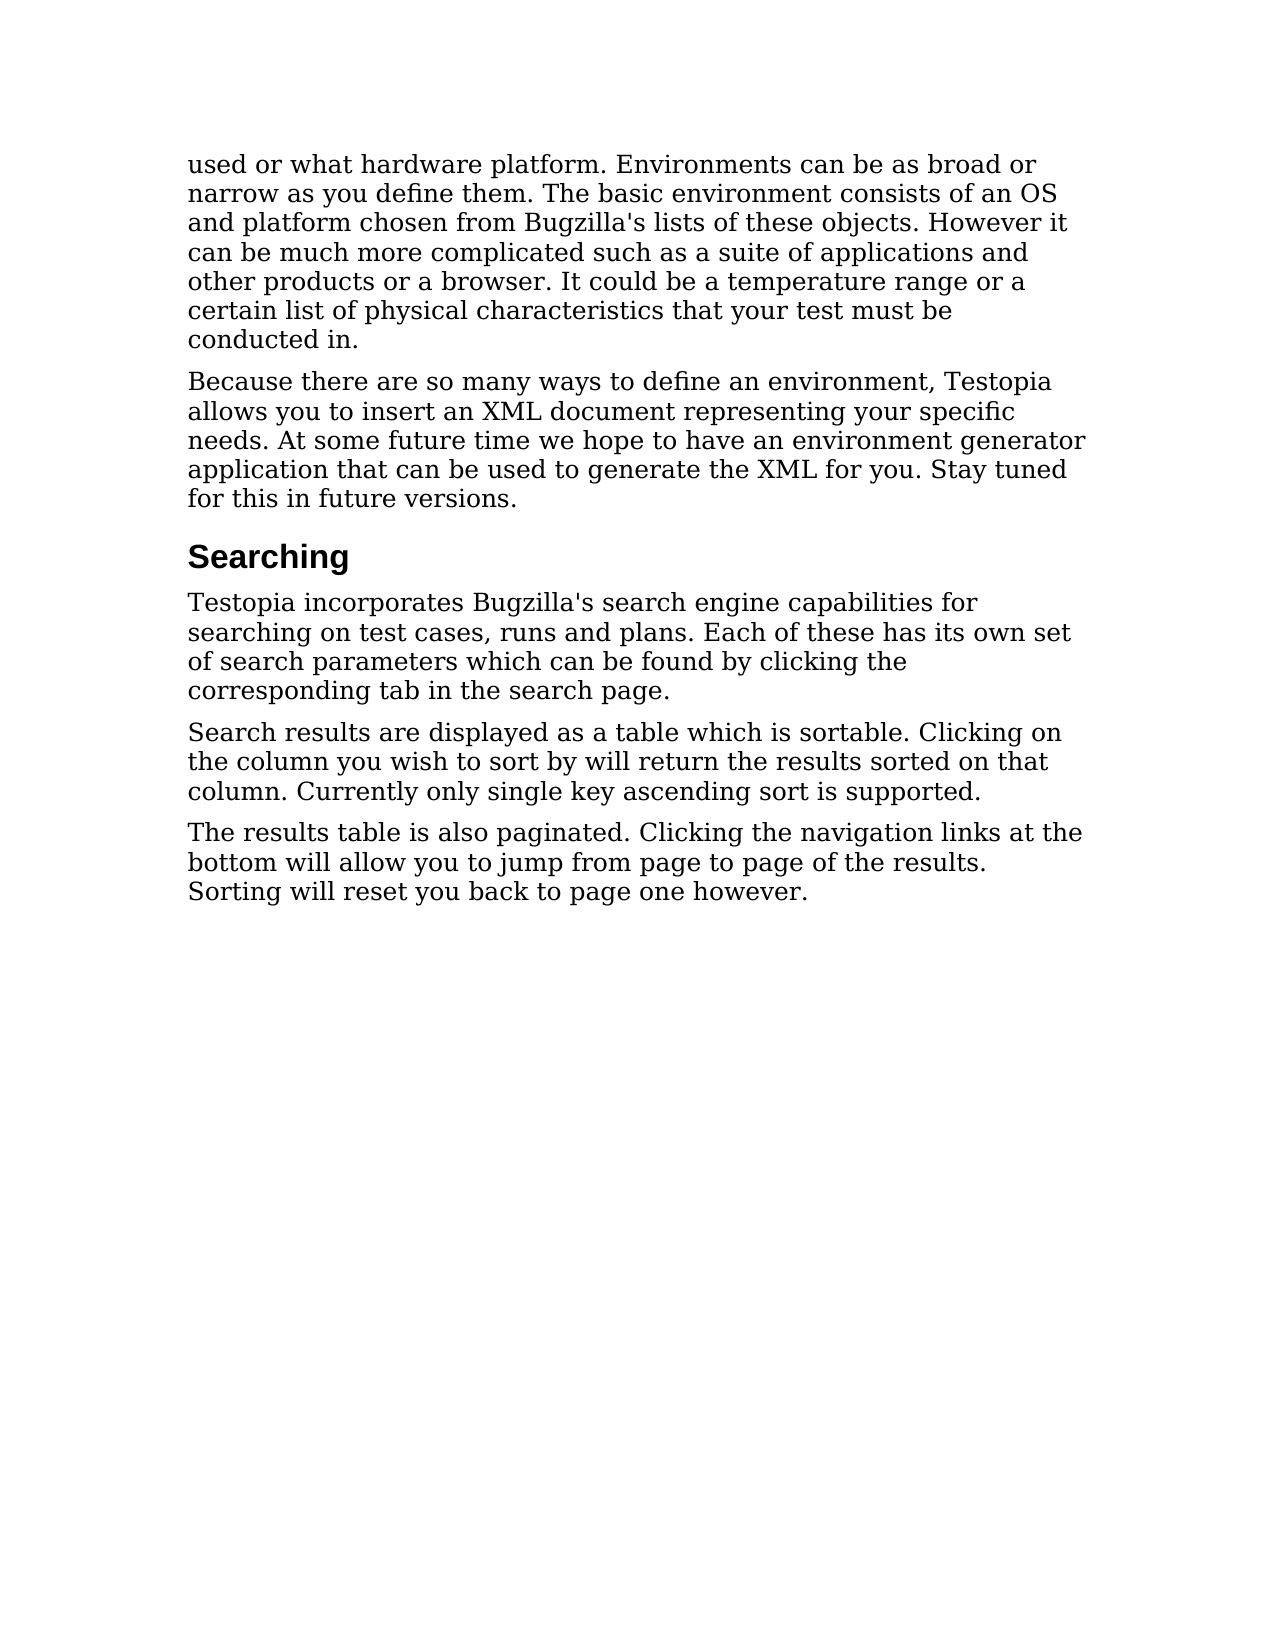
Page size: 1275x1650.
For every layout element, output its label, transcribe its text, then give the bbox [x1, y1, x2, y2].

text Search results are displayed as a table which is sortable. Clicking on the column you wish to sort by will return the results sorted on that column. Currently only single key ascending sort is supported. [187, 718, 1087, 806]
text used or what hardware platform. Environments can be as broad or narrow as you define them. The basic environment consists of an OS and platform chosen from Bugzilla's lists of these objects. However it can be much more complicated such as a suite of applications and other products or a browser. It could be a temperature range or a certain list of physical characteristics that your test must be conducted in. [187, 150, 1087, 355]
text Testopia incorporates Bugzilla's search engine capabilities for searching on test cases, runs and plans. Each of these has its own set of search parameters which can be found by clicking the corresponding tab in the search page. [187, 588, 1087, 706]
text The results table is also paginated. Clicking the navigation links at the bottom will allow you to jump from page to page of the results. Sorting will reset you back to page one however. [187, 818, 1087, 906]
text Because there are so many ways to define an environment, Testopia allows you to insert an XML document representing your specific needs. At some future time we hope to have an environment generator application that can be used to generate the XML for you. Stay tuned for this in future versions. [187, 367, 1087, 514]
subtitle Searching [187, 539, 1087, 576]
